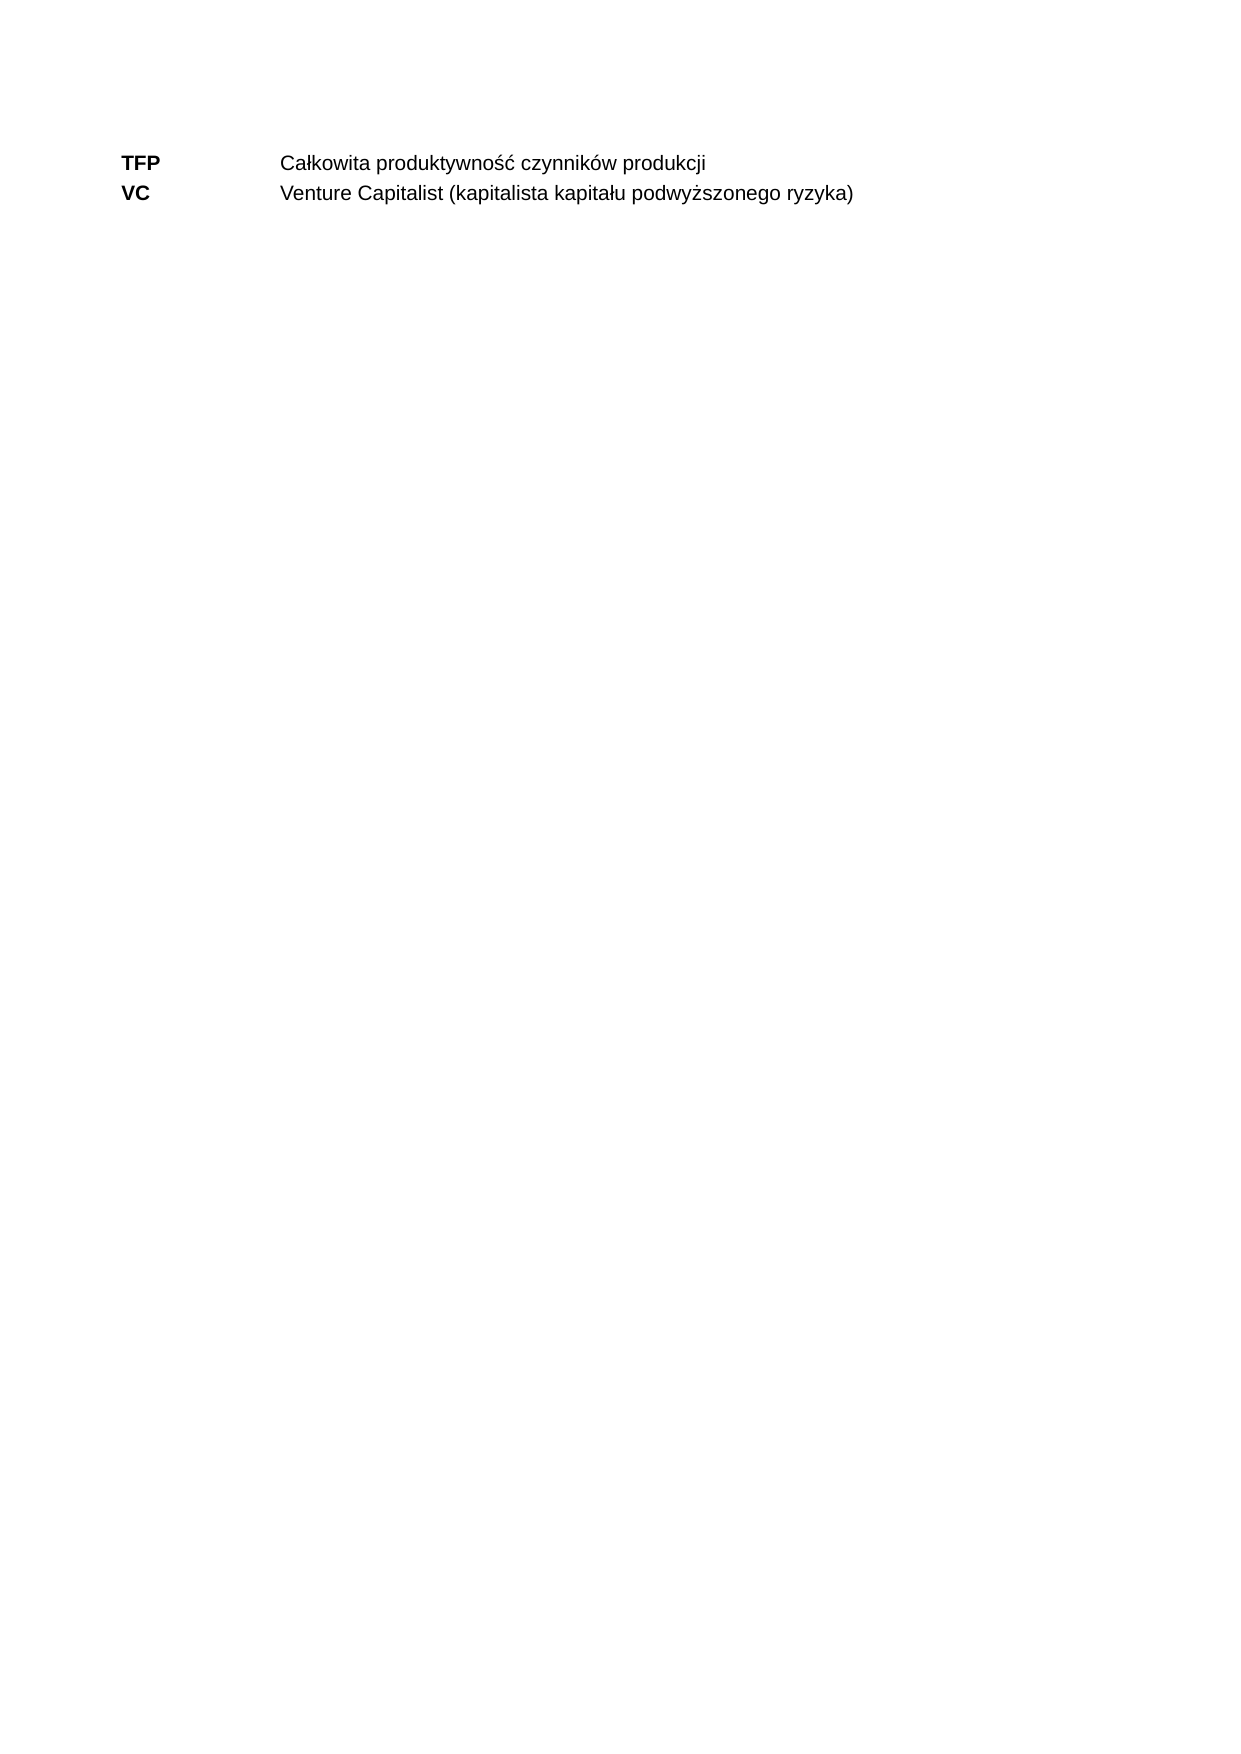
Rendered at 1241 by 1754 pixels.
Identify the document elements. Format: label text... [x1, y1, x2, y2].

table_cell Venture Capitalist (kapitalista kapitału podwyższonego ryzyka) [277, 178, 936, 207]
table_cell Całkowita produktywność czynników produkcji [277, 148, 936, 177]
table_cell TFP [118, 148, 277, 177]
table_cell VC [118, 178, 277, 207]
